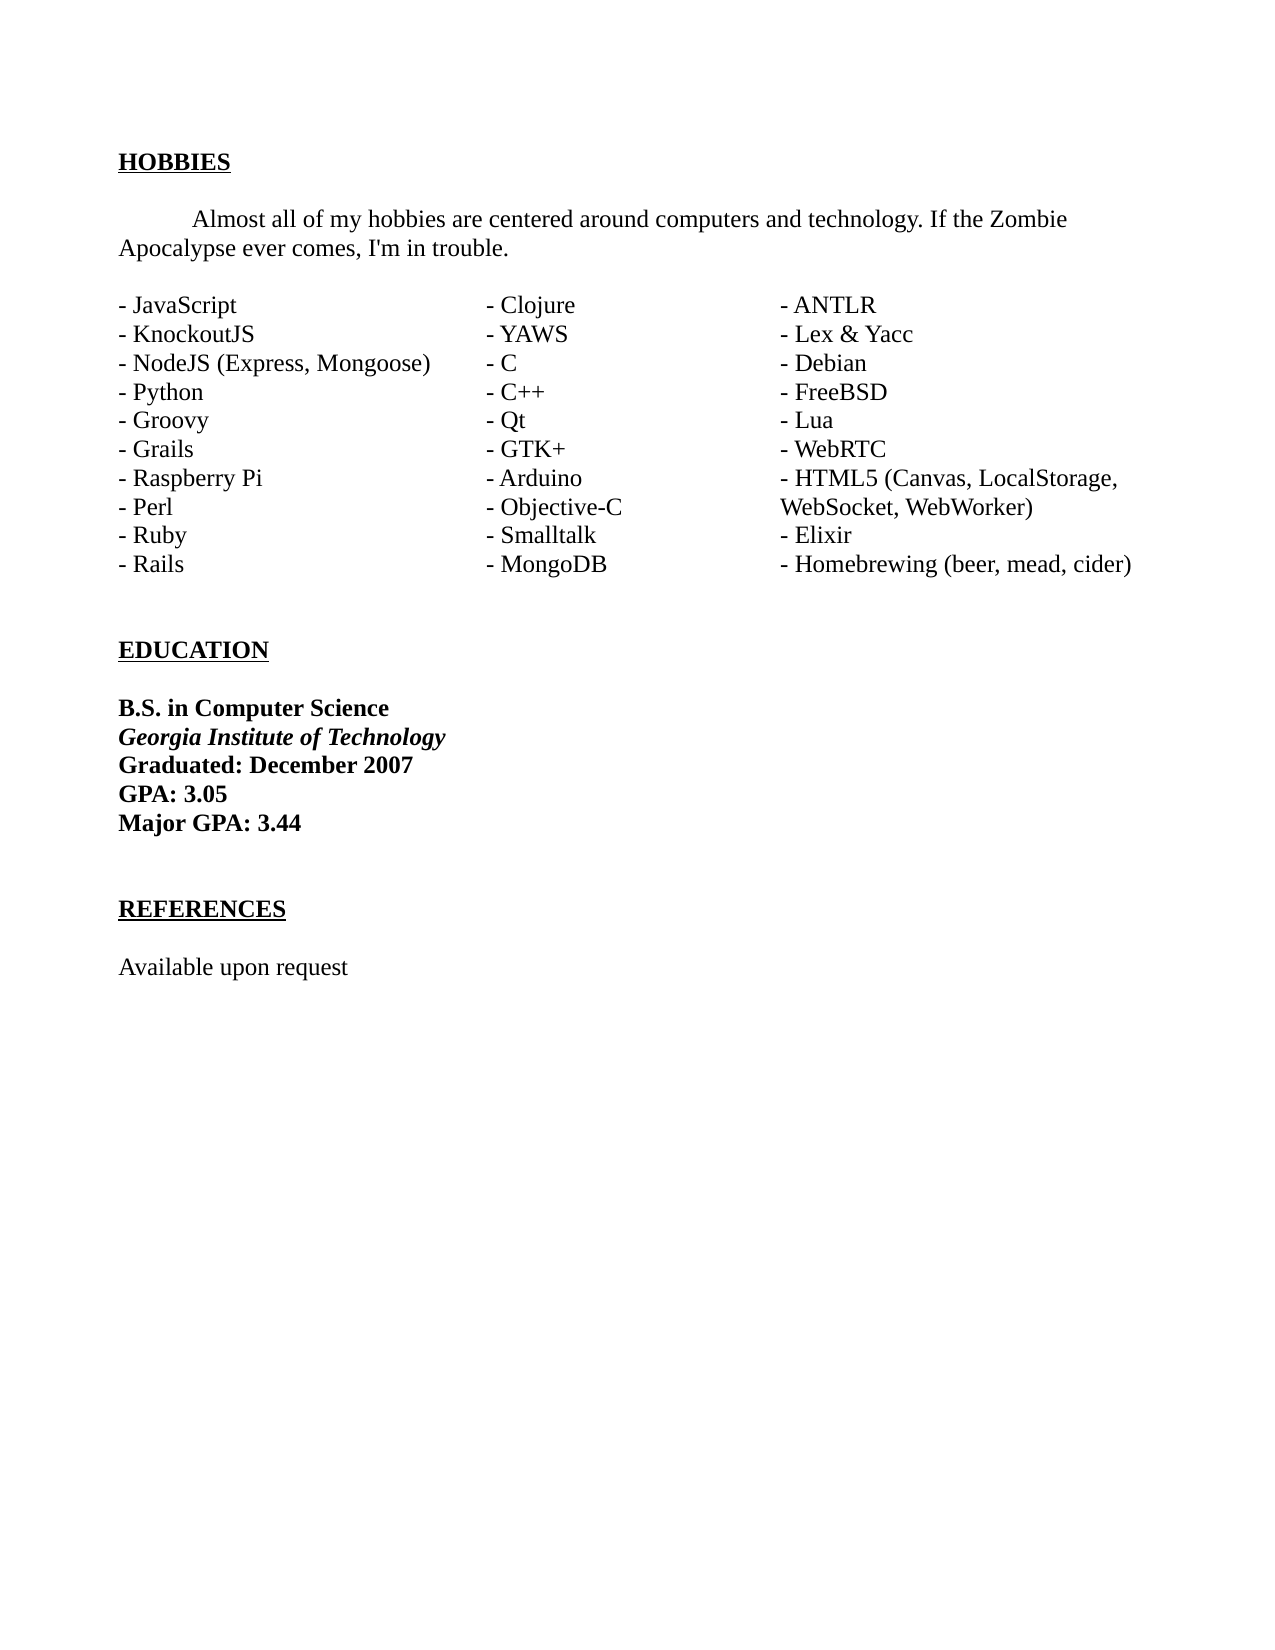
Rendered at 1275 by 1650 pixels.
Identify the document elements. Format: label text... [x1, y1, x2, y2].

text Almost all of my hobbies are centered around computers and technology. If the Zombie Apocalypse ever comes, I'm in trouble. [118, 204, 1157, 262]
text REFERENCES [118, 894, 1157, 923]
text - Groovy - Qt - Lua [118, 406, 1157, 434]
text - Python - C++ - FreeBSD [118, 377, 1157, 406]
text - KnockoutJS - YAWS - Lex & Yacc [118, 319, 1157, 348]
text EDUCATION [118, 636, 1157, 664]
text - Rails - MongoDB - Homebrewing (beer, mead, cider) [118, 549, 1157, 578]
text HOBBIES [118, 147, 1157, 176]
text - Ruby - Smalltalk - Elixir [118, 521, 1157, 549]
text - Perl - Objective-C WebSocket, WebWorker) [118, 492, 1157, 521]
text - NodeJS (Express, Mongoose) - C - Debian [118, 348, 1157, 377]
text Graduated: December 2007 [118, 751, 1157, 779]
text B.S. in Computer Science [118, 693, 1157, 722]
text Major GPA: 3.44 [118, 808, 1157, 837]
text Available upon request [118, 952, 1157, 981]
text - Grails - GTK+ - WebRTC [118, 434, 1157, 463]
text - Raspberry Pi - Arduino - HTML5 (Canvas, LocalStorage, [118, 463, 1157, 492]
text GPA: 3.05 [118, 779, 1157, 808]
text - JavaScript - Clojure - ANTLR [118, 291, 1157, 319]
text Georgia Institute of Technology [118, 722, 1157, 751]
